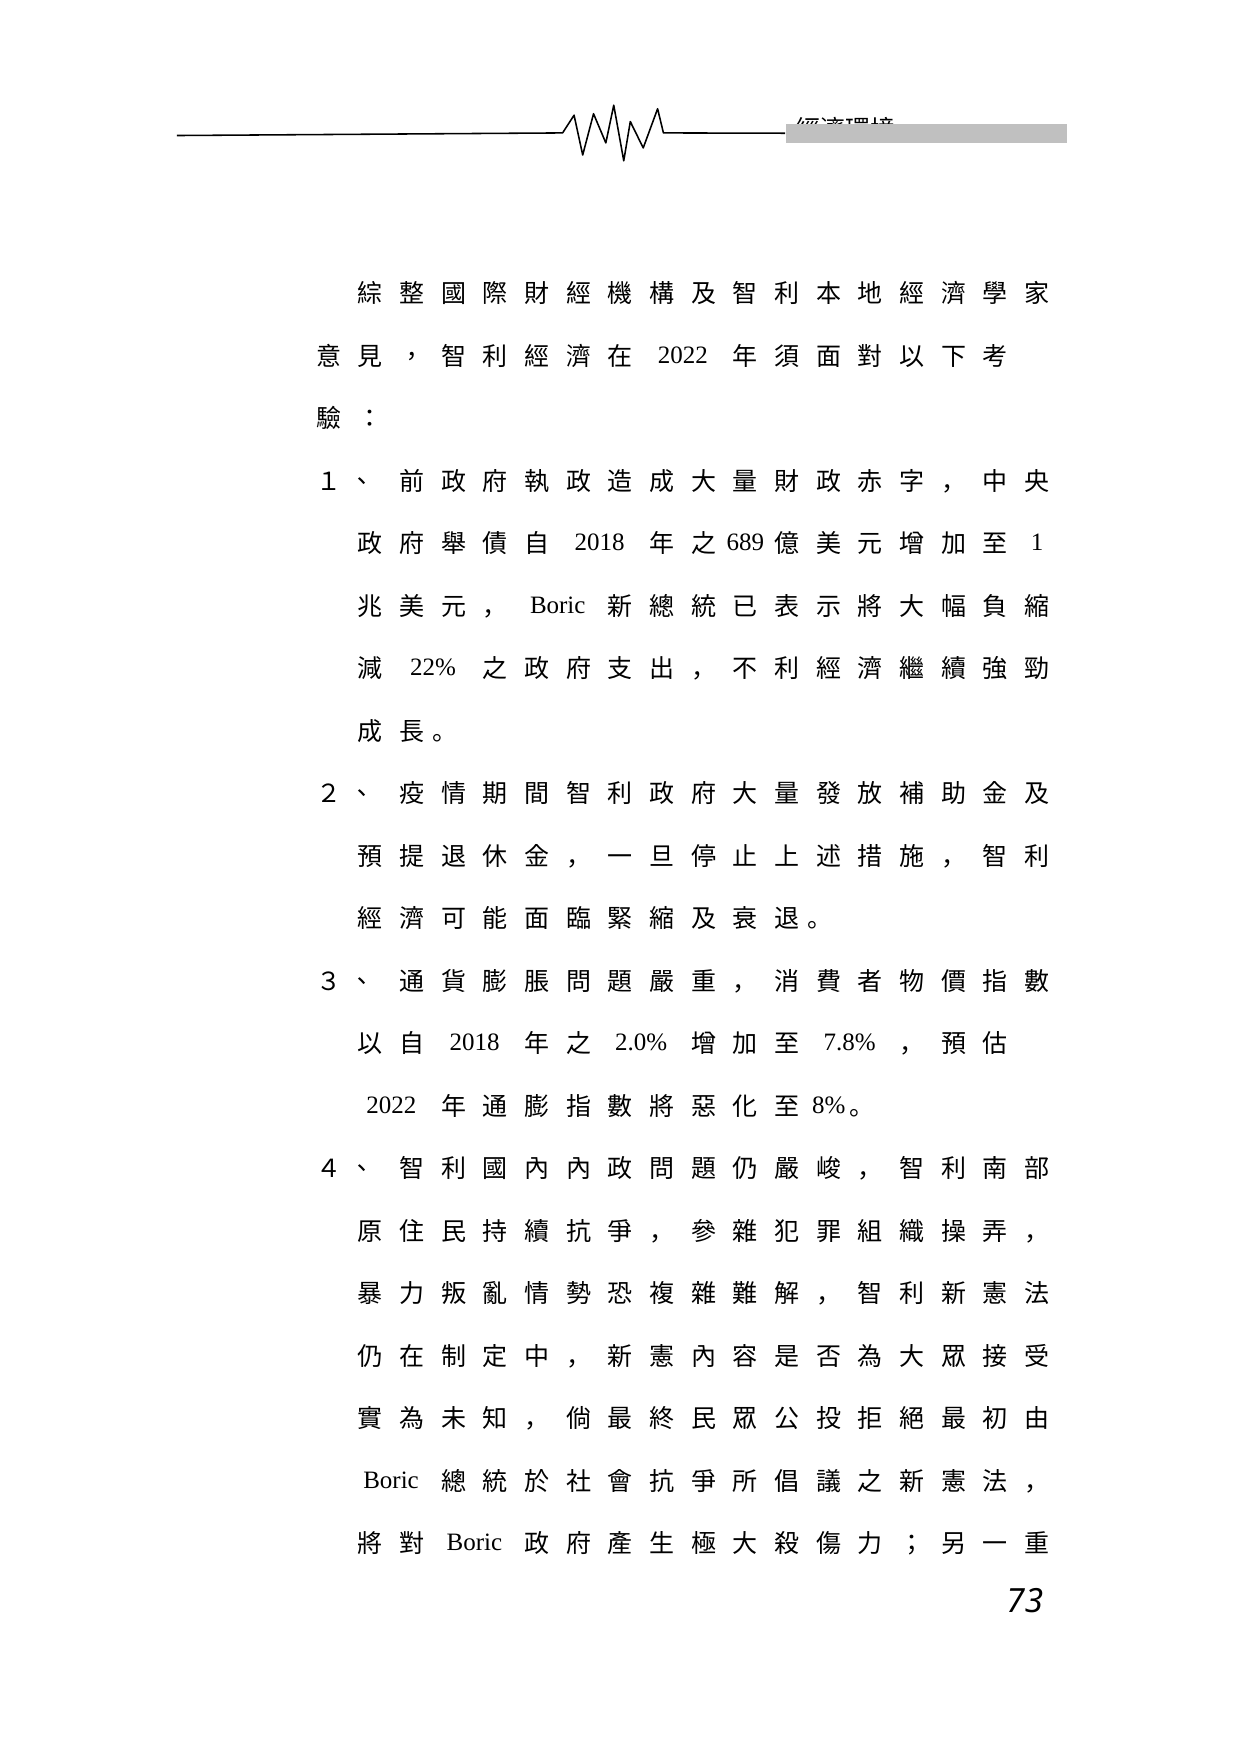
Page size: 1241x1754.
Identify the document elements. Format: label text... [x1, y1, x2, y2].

text ４、智利國內內政問題仍嚴峻，智利南部原住民持續抗爭，參雜犯罪組織操弄，暴力叛亂情勢恐複雜難解，智利新憲法仍在制定中，新憲內容是否為大眾接受實為未知，倘最終民眾公投拒絕最初由Boric總統於社會抗爭所倡議之新憲法，將對Boric政府產生極大殺傷力；另一重 [281, 1125, 1058, 1563]
text ３、通貨膨脹問題嚴重，消費者物價指數以自2018年之2.0%增加至7.8%，預估2022年通膨指數將惡化至8%。 [281, 938, 1058, 1125]
text 綜整國際財經機構及智利本地經濟學家意見，智利經濟在2022年須面對以下考驗： [281, 250, 1058, 438]
text １、前政府執政造成大量財政赤字，中央政府舉債自2018年之689億美元增加至1兆美元，Boric新總統已表示將大幅負縮減22%之政府支出，不利經濟繼續強勁成長。 [281, 438, 1058, 750]
text ２、疫情期間智利政府大量發放補助金及預提退休金，一旦停止上述措施，智利經濟可能面臨緊縮及衰退。 [281, 750, 1058, 938]
